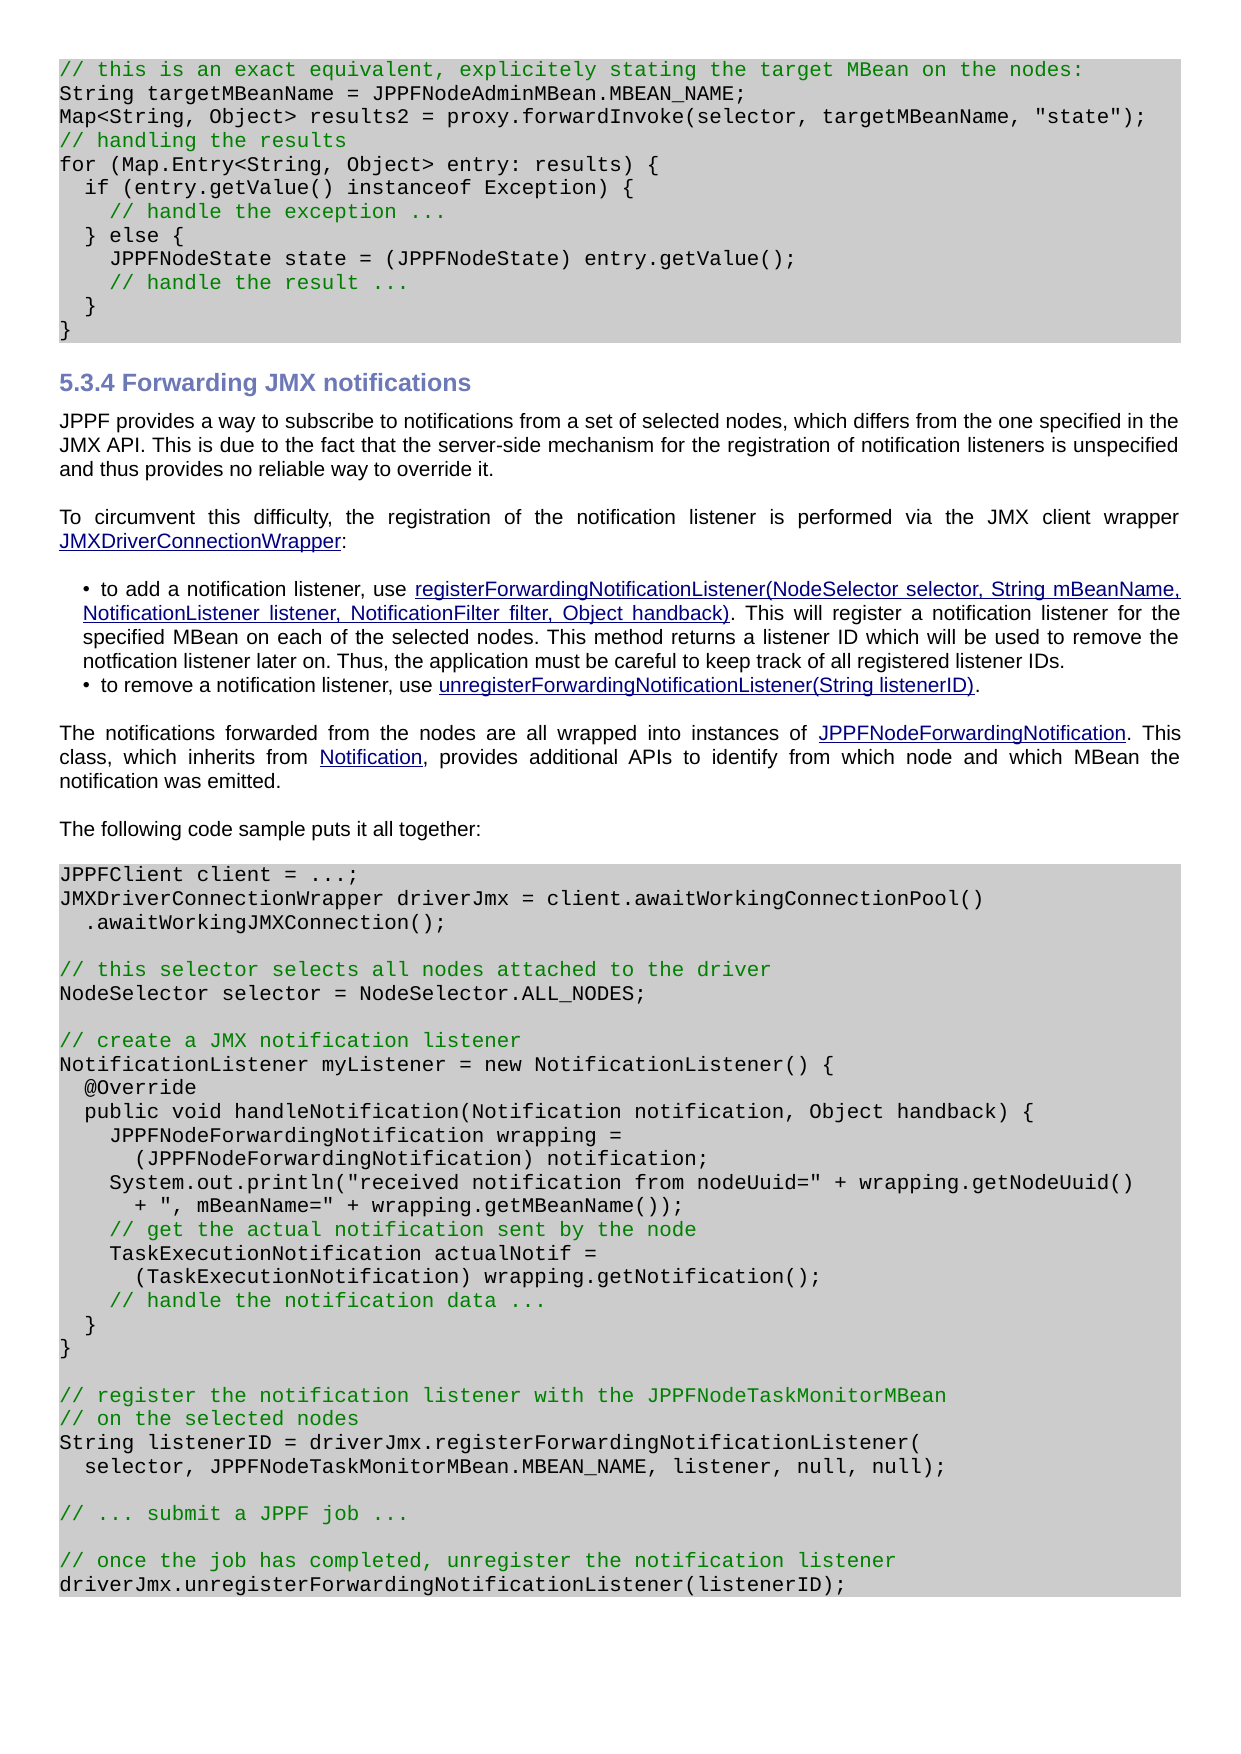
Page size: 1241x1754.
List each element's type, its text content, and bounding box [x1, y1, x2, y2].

text // get the actual notification sent by the node [59, 1219, 1181, 1243]
text // handling the results [59, 130, 1181, 154]
text The notifications forwarded from the nodes are all wrapped into instances of JPPFNodeForwardingNotification. This class, which inherits from Notification, provides additional APIs to identify from which node and which MBean the notification was emitted. [59, 721, 1181, 793]
text if (entry.getValue() instanceof Exception) { [59, 177, 1181, 201]
text TaskExecutionNotification actualNotif = [59, 1243, 1181, 1266]
text } [59, 296, 1181, 319]
text String targetMBeanName = JPPFNodeAdminMBean.MBEAN_NAME; [59, 83, 1181, 106]
text + ", mBeanName=" + wrapping.getMBeanName()); [59, 1196, 1181, 1219]
text // this selector selects all nodes attached to the driver [59, 959, 1181, 983]
text // handle the notification data ... [59, 1290, 1181, 1314]
text (TaskExecutionNotification) wrapping.getNotification(); [59, 1266, 1181, 1290]
text JPPFNodeForwardingNotification wrapping = [59, 1124, 1181, 1148]
list to remove a notification listener, use unregisterForwardingNotificationListener(String listenerID). [83, 673, 1181, 697]
text NodeSelector selector = NodeSelector.ALL_NODES; [59, 983, 1181, 1006]
text for (Map.Entry<String, Object> entry: results) { [59, 154, 1181, 177]
text // once the job has completed, unregister the notification listener [59, 1550, 1181, 1574]
text selector, JPPFNodeTaskMonitorMBean.MBEAN_NAME, listener, null, null); [59, 1456, 1181, 1479]
text JMXDriverConnectionWrapper driverJmx = client.awaitWorkingConnectionPool() [59, 888, 1181, 912]
text } [59, 319, 1181, 343]
text JPPF provides a way to subscribe to notifications from a set of selected nodes, which differs from the one specified in the JMX API. This is due to the fact that the server-side mechanism for the registration of notification listeners is unspecified and thus provides no reliable way to override it. [59, 409, 1181, 481]
text } [59, 1337, 1181, 1361]
text driverJmx.unregisterForwardingNotificationListener(listenerID); [59, 1574, 1181, 1597]
text NotificationListener myListener = new NotificationListener() { [59, 1054, 1181, 1077]
text JPPFClient client = ...; [59, 864, 1181, 888]
text // on the selected nodes [59, 1408, 1181, 1432]
text To circumvent this difficulty, the registration of the notification listener is performed via the JMX client wrapper JMXDriverConnectionWrapper: [59, 505, 1181, 553]
text // register the notification listener with the JPPFNodeTaskMonitorMBean [59, 1385, 1181, 1408]
text // create a JMX notification listener [59, 1030, 1181, 1054]
text // this is an exact equivalent, explicitely stating the target MBean on the nodes: [59, 59, 1181, 83]
text Map<String, Object> results2 = proxy.forwardInvoke(selector, targetMBeanName, "state"); [59, 106, 1181, 130]
list to add a notification listener, use registerForwardingNotificationListener(NodeSelector selector, String mBeanName, NotificationListener listener, NotificationFilter filter, Object handback). This will register a notification listener for the specified MBean on each of the selected nodes. This method returns a listener ID which will be used to remove the notfication listener later on. Thus, the application must be careful to keep track of all registered listener IDs. [83, 577, 1181, 673]
text (JPPFNodeForwardingNotification) notification; [59, 1148, 1181, 1172]
text .awaitWorkingJMXConnection(); [59, 912, 1181, 935]
text public void handleNotification(Notification notification, Object handback) { [59, 1101, 1181, 1124]
text The following code sample puts it all together: [59, 817, 1181, 841]
subtitle Forwarding JMX notifications [59, 368, 1181, 397]
text } [59, 1314, 1181, 1337]
text String listenerID = driverJmx.registerForwardingNotificationListener( [59, 1432, 1181, 1456]
text // ... submit a JPPF job ... [59, 1503, 1181, 1527]
text JPPFNodeState state = (JPPFNodeState) entry.getValue(); [59, 248, 1181, 272]
text @Override [59, 1077, 1181, 1101]
text } else { [59, 224, 1181, 248]
text // handle the result ... [59, 272, 1181, 296]
text // handle the exception ... [59, 201, 1181, 224]
text System.out.println("received notification from nodeUuid=" + wrapping.getNodeUuid() [59, 1172, 1181, 1196]
